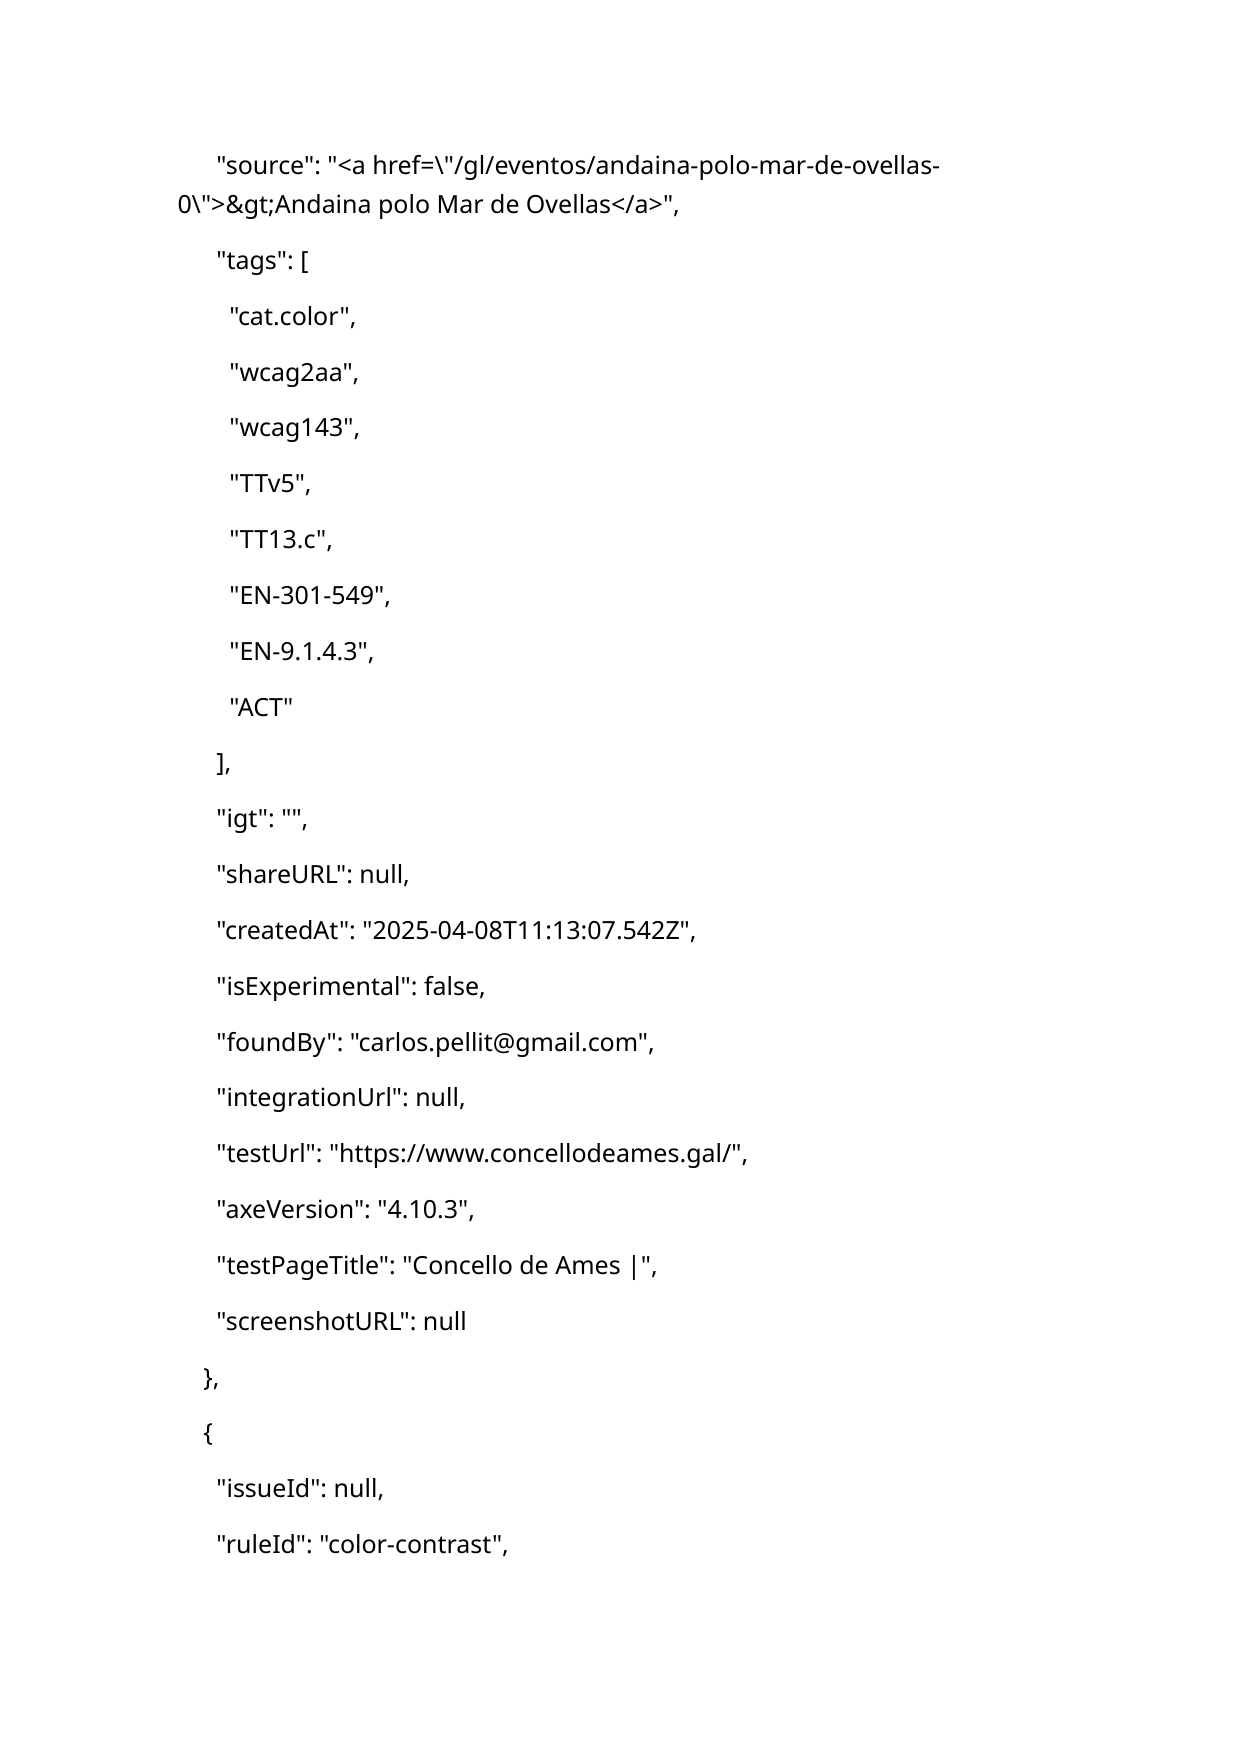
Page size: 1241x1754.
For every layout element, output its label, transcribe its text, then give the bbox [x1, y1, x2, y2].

text "ruleId": "color-contrast", [177, 1527, 1063, 1561]
text "wcag143", [177, 410, 1063, 444]
text "issueId": null, [177, 1471, 1063, 1505]
text "source": "<a href=\"/gl/eventos/andaina-polo-mar-de-ovellas-0\">&gt;Andaina polo Mar de Ovellas</a>", [177, 148, 1063, 221]
text "wcag2aa", [177, 354, 1063, 388]
text ], [177, 745, 1063, 779]
text "screenshotURL": null [177, 1303, 1063, 1337]
text }, [177, 1359, 1063, 1393]
text "testUrl": "https://www.concellodeames.gal/", [177, 1136, 1063, 1170]
text "TT13.c", [177, 522, 1063, 556]
text { [177, 1415, 1063, 1449]
text "integrationUrl": null, [177, 1080, 1063, 1114]
text "axeVersion": "4.10.3", [177, 1192, 1063, 1226]
text "cat.color", [177, 298, 1063, 332]
text "EN-301-549", [177, 578, 1063, 612]
text "foundBy": "carlos.pellit@gmail.com", [177, 1024, 1063, 1058]
text "testPageTitle": "Concello de Ames |", [177, 1248, 1063, 1282]
text "igt": "", [177, 801, 1063, 835]
text "tags": [ [177, 243, 1063, 277]
text "shareURL": null, [177, 857, 1063, 891]
text "ACT" [177, 689, 1063, 723]
text "isExperimental": false, [177, 968, 1063, 1002]
text "createdAt": "2025-04-08T11:13:07.542Z", [177, 913, 1063, 947]
text "TTv5", [177, 466, 1063, 500]
text "EN-9.1.4.3", [177, 633, 1063, 667]
